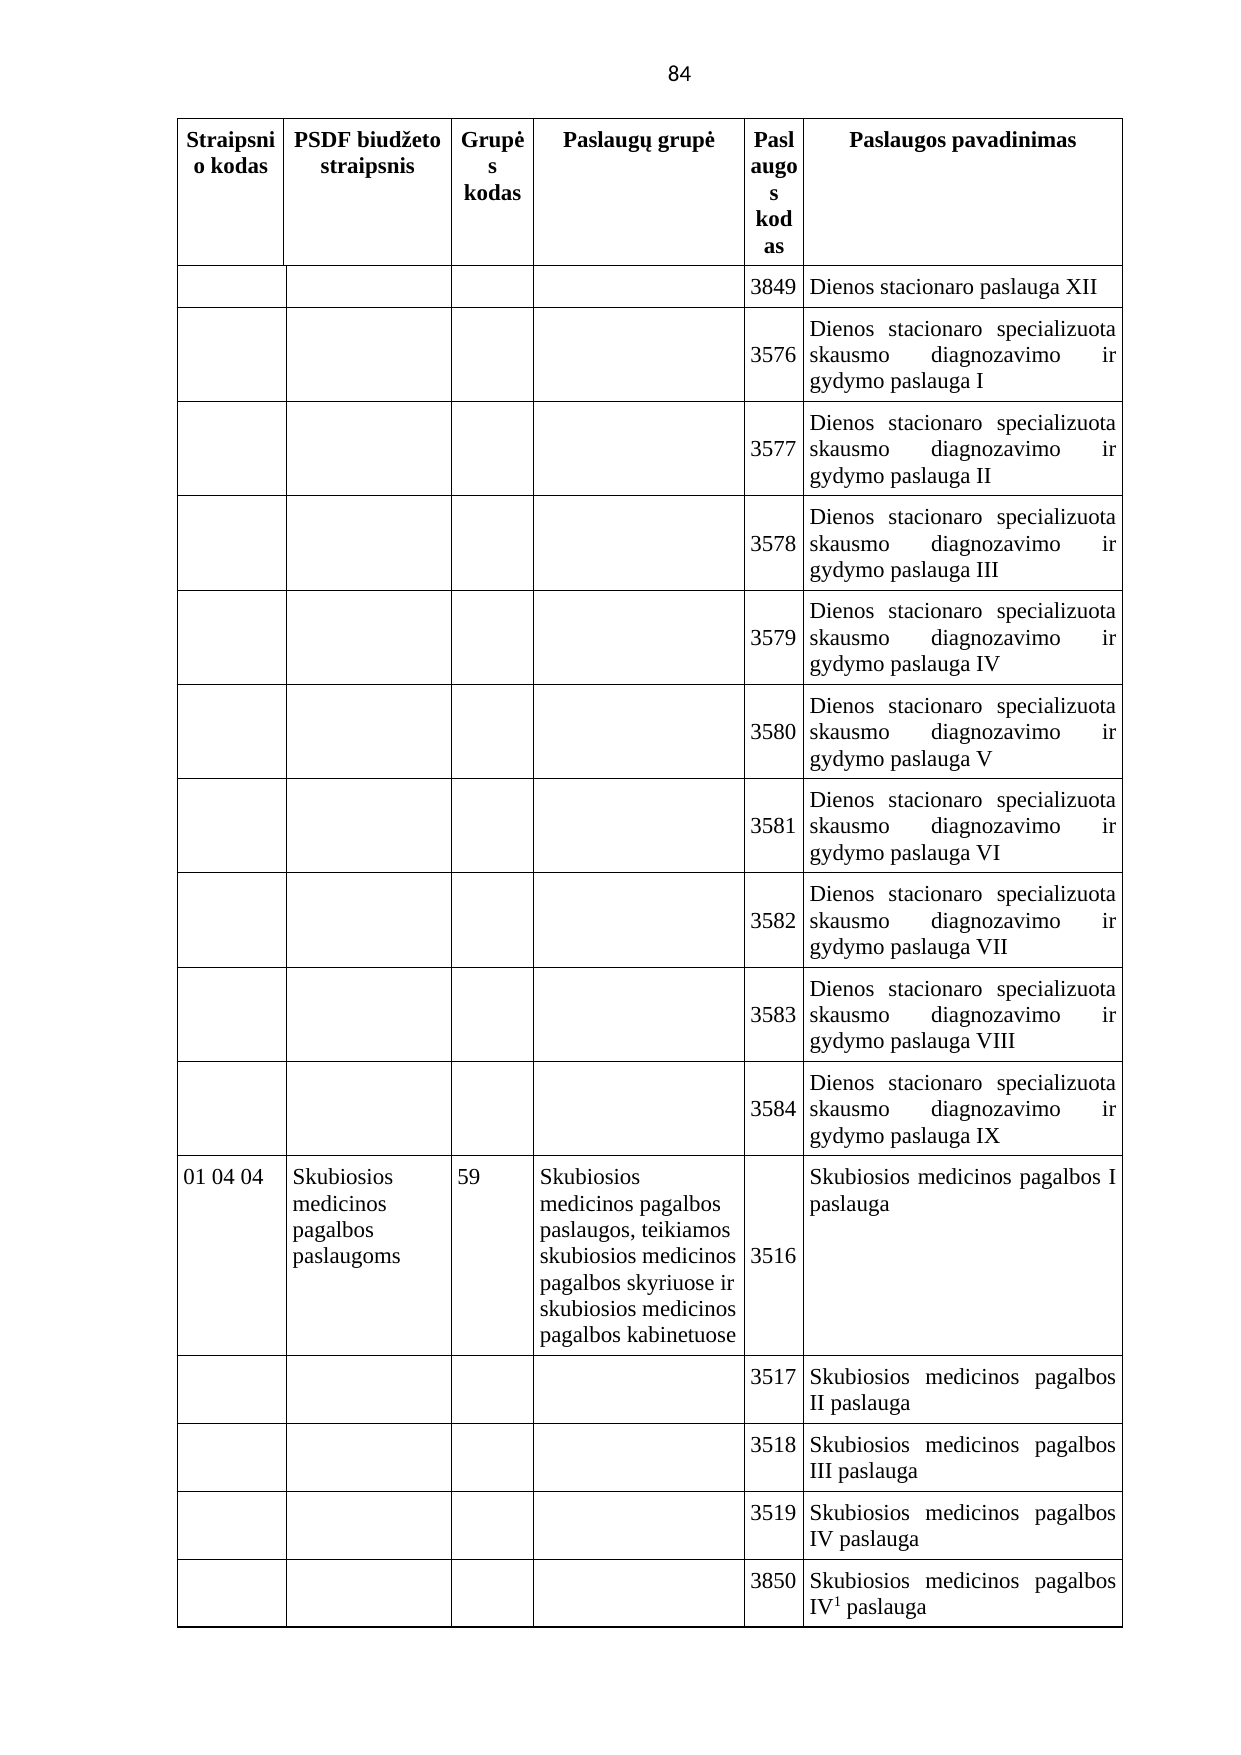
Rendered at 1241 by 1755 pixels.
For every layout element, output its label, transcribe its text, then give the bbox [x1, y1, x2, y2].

table_cell [178, 402, 286, 495]
table_cell [452, 968, 533, 1061]
table_header Paslaugos pavadinimas [804, 119, 1122, 265]
table_cell [178, 1492, 286, 1558]
table_cell [534, 266, 744, 307]
table_cell [178, 591, 286, 684]
table_cell Skubiosios medicinos pagalbos paslaugoms [287, 1156, 451, 1355]
table_cell [178, 308, 286, 401]
table_cell 3577 [745, 402, 803, 495]
table_cell [178, 968, 286, 1061]
table_cell [178, 1560, 286, 1626]
table_cell [287, 1492, 451, 1558]
table_cell Dienos stacionaro specializuota skausmo diagnozavimo ir gydymo paslauga VII [804, 873, 1122, 967]
table_cell 3583 [745, 968, 803, 1061]
table_cell Dienos stacionaro specializuota skausmo diagnozavimo ir gydymo paslauga VI [804, 779, 1122, 872]
table_cell [534, 591, 744, 684]
table_cell 3581 [745, 779, 803, 872]
table_cell [287, 1424, 451, 1491]
table_cell [287, 685, 451, 778]
table_cell Dienos stacionaro specializuota skausmo diagnozavimo ir gydymo paslauga III [804, 496, 1122, 589]
table_cell [287, 266, 451, 307]
table_cell Dienos stacionaro specializuota skausmo diagnozavimo ir gydymo paslauga V [804, 685, 1122, 778]
table_cell [178, 496, 286, 589]
table_cell 3849 [745, 266, 803, 307]
table_cell Dienos stacionaro specializuota skausmo diagnozavimo ir gydymo paslauga IV [804, 591, 1122, 684]
table_cell [287, 308, 451, 401]
table_cell [452, 591, 533, 684]
table_cell [287, 496, 451, 589]
table_cell Skubiosios medicinos pagalbos II paslauga [804, 1356, 1122, 1423]
table_cell [452, 1356, 533, 1423]
table_cell [178, 779, 286, 872]
table_header Grupės kodas [452, 119, 533, 265]
table_cell [452, 779, 533, 872]
table_cell [178, 685, 286, 778]
table_cell [534, 873, 744, 967]
table_cell [287, 873, 451, 967]
table_cell Dienos stacionaro specializuota skausmo diagnozavimo ir gydymo paslauga VIII [804, 968, 1122, 1061]
table_cell [534, 685, 744, 778]
table_cell [287, 591, 451, 684]
table_cell [534, 496, 744, 589]
table_cell [287, 1560, 451, 1626]
table_header Paslaugų grupė [534, 119, 744, 265]
table_cell Skubiosios medicinos pagalbos paslaugos, teikiamos skubiosios medicinos pagalbos skyriuose ir skubiosios medicinos pagalbos kabinetuose [534, 1156, 744, 1355]
table_cell [287, 779, 451, 872]
table_cell [452, 266, 533, 307]
table_cell [178, 873, 286, 967]
table_cell Skubiosios medicinos pagalbos IV paslauga [804, 1492, 1122, 1558]
table_cell Dienos stacionaro specializuota skausmo diagnozavimo ir gydymo paslauga II [804, 402, 1122, 495]
table_cell [287, 968, 451, 1061]
table_cell [534, 308, 744, 401]
table_cell [534, 1560, 744, 1626]
table_cell 3850 [745, 1560, 803, 1626]
table_cell [287, 402, 451, 495]
table_cell 3580 [745, 685, 803, 778]
table_cell 3516 [745, 1156, 803, 1355]
table_cell [452, 308, 533, 401]
table_cell [534, 968, 744, 1061]
table_cell 59 [452, 1156, 533, 1355]
table_cell 3579 [745, 591, 803, 684]
table_header Straipsnio kodas [178, 119, 283, 265]
table_cell Skubiosios medicinos pagalbos III paslauga [804, 1424, 1122, 1491]
table_cell 3576 [745, 308, 803, 401]
table_cell [287, 1062, 451, 1155]
table_cell [534, 402, 744, 495]
table_cell Dienos stacionaro specializuota skausmo diagnozavimo ir gydymo paslauga I [804, 308, 1122, 401]
table_cell 3582 [745, 873, 803, 967]
table_cell Dienos stacionaro specializuota skausmo diagnozavimo ir gydymo paslauga IX [804, 1062, 1122, 1155]
table_cell [178, 266, 286, 307]
table_header PSDF biudžeto straipsnis [284, 119, 451, 265]
table_cell [534, 1356, 744, 1423]
table_header Paslaugos kodas [745, 119, 803, 265]
table_cell [178, 1062, 286, 1155]
table_cell [452, 685, 533, 778]
table_cell Skubiosios medicinos pagalbos I paslauga [804, 1156, 1122, 1355]
table_cell [178, 1424, 286, 1491]
table_cell Dienos stacionaro paslauga XII [804, 266, 1122, 307]
table_cell 3578 [745, 496, 803, 589]
table_cell 3519 [745, 1492, 803, 1558]
table_cell Skubiosios medicinos pagalbos IV1 paslauga [804, 1560, 1122, 1626]
table_cell [452, 1560, 533, 1626]
table_cell 01 04 04 [178, 1156, 286, 1355]
table_cell 3518 [745, 1424, 803, 1491]
table_cell [534, 1492, 744, 1558]
table_cell [452, 1062, 533, 1155]
table_cell [534, 779, 744, 872]
table_cell [452, 1424, 533, 1491]
table_cell [452, 496, 533, 589]
table_cell [178, 1356, 286, 1423]
table_cell [452, 402, 533, 495]
table_cell 3517 [745, 1356, 803, 1423]
table_cell [534, 1062, 744, 1155]
table_cell [452, 1492, 533, 1558]
table_cell 3584 [745, 1062, 803, 1155]
table_cell [534, 1424, 744, 1491]
table_cell [287, 1356, 451, 1423]
table_cell [452, 873, 533, 967]
